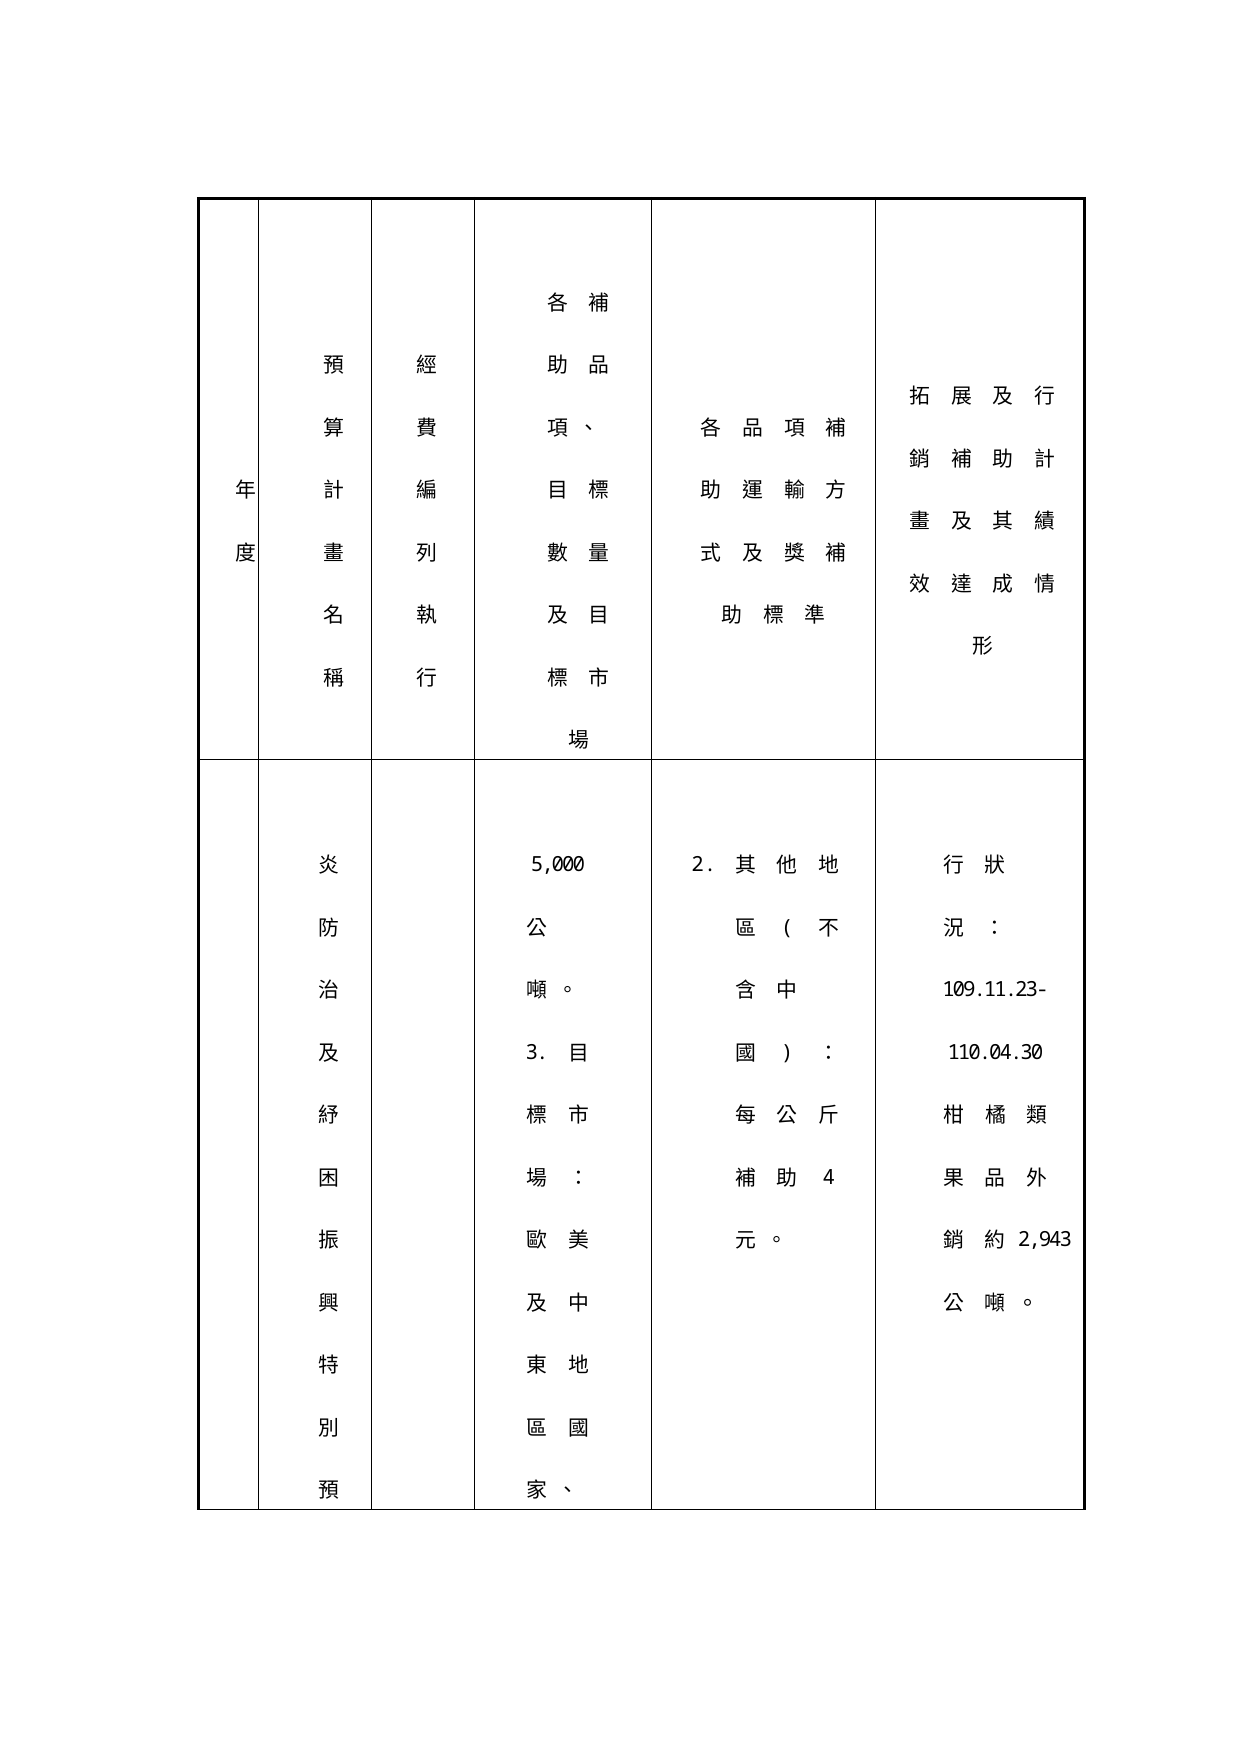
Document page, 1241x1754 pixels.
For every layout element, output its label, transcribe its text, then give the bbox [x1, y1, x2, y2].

table_header 年度 [200, 200, 258, 759]
table_cell 行狀況：109.11.23-110.04.30柑橘類果品外銷約2,943公噸。 [876, 760, 1083, 1509]
table_header 拓展及行銷補助計畫及其績效達成情形 [876, 200, 1083, 759]
table_cell 炎防治及紓困振興特別預 [259, 760, 371, 1509]
table_header 預算計畫名稱 [259, 200, 371, 759]
table_header 經費編列執行 [372, 200, 474, 759]
table_header 各補助品項、目標數量及目標市場 [475, 200, 651, 759]
table_cell 2.其他地區(不含中國)：每公斤補助4元。 [652, 760, 875, 1509]
table_cell [200, 760, 258, 1509]
table_cell [372, 760, 474, 1509]
table_cell 5,000公噸。 3.目標市場：歐美及中東地區國家、 [475, 760, 651, 1509]
table_header 各品項補助運輸方式及獎補助標準 [652, 200, 875, 759]
